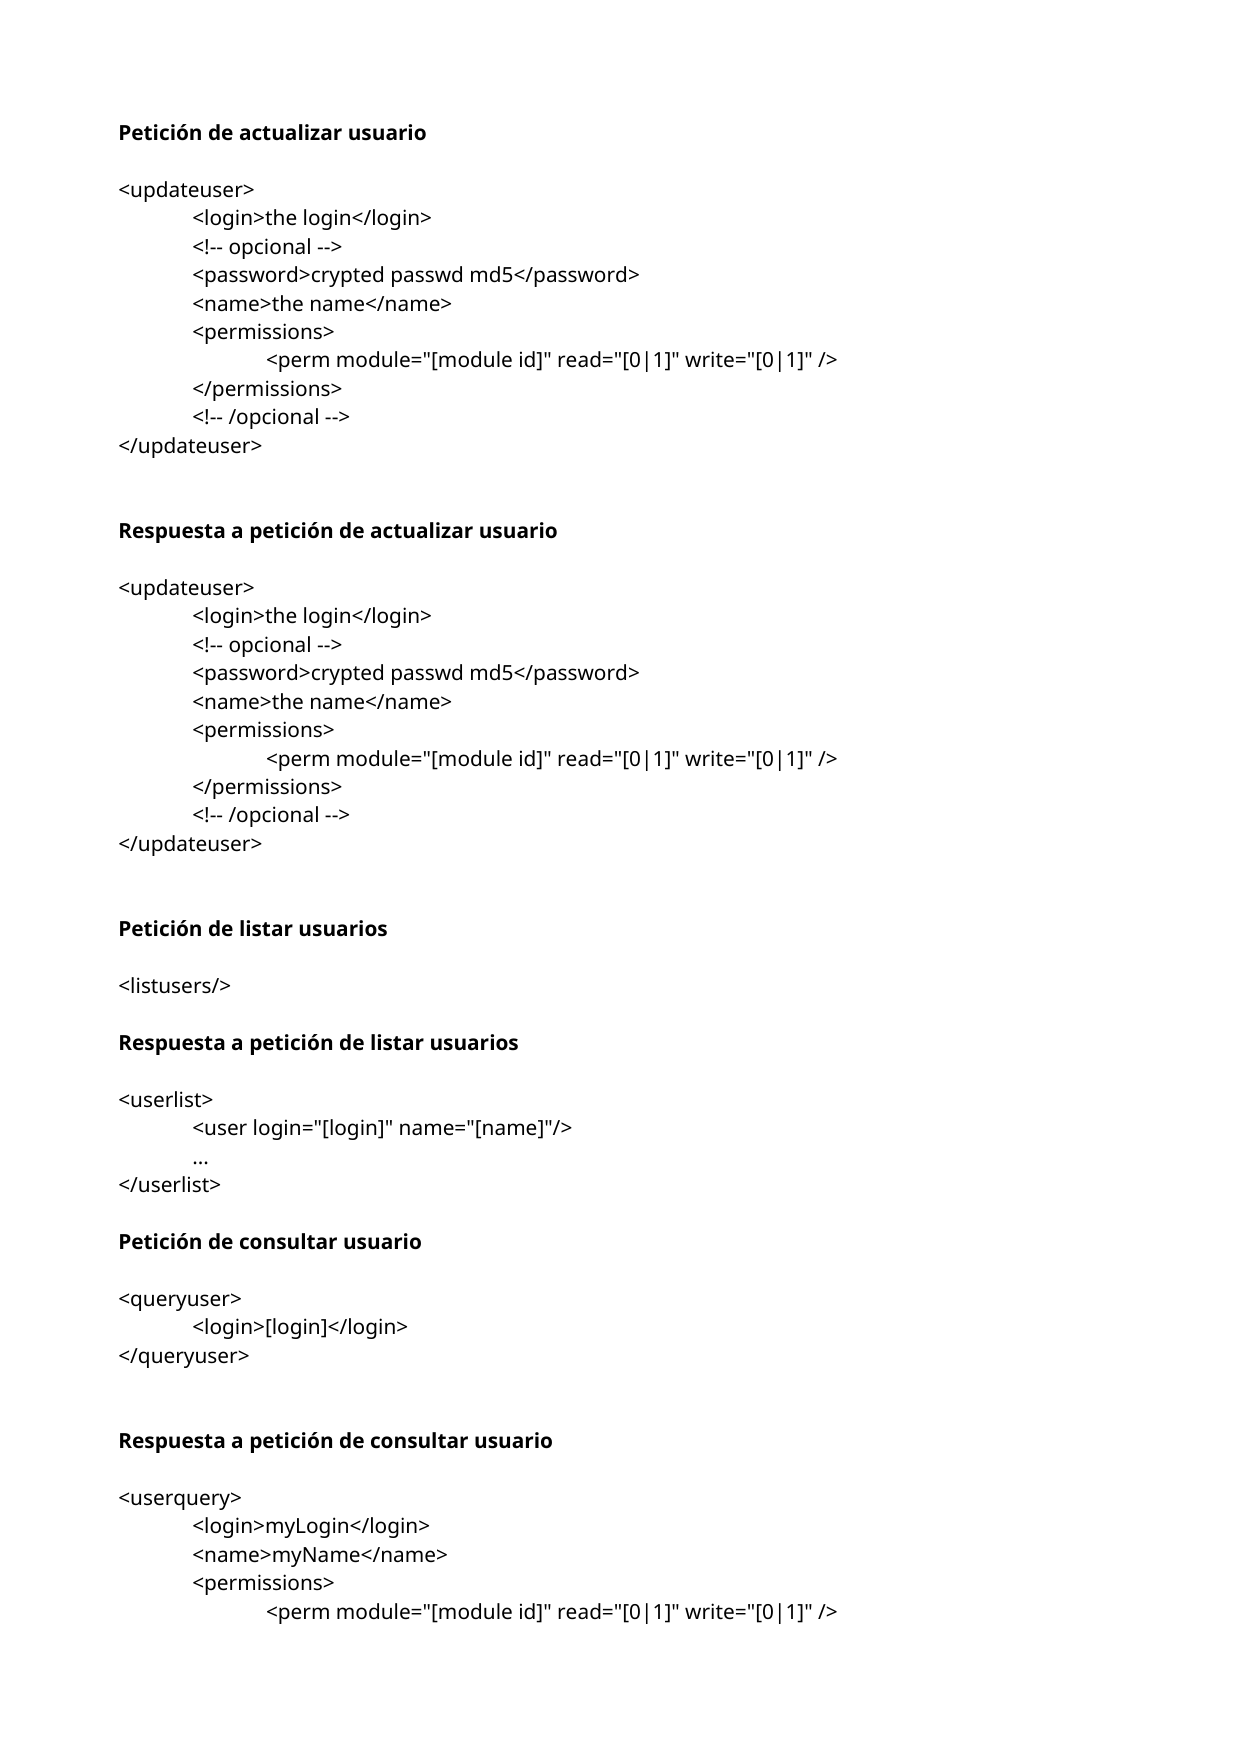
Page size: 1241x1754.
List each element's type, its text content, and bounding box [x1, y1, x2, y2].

text <login>the login</login> [118, 602, 1122, 630]
text <perm module="[module id]" read="[0|1]" write="[0|1]" /> [118, 346, 1122, 374]
text <userlist> [118, 1085, 1122, 1113]
text <!-- /opcional --> [118, 801, 1122, 829]
text <login>myLogin</login> [118, 1512, 1122, 1540]
text <login>[login]</login> [118, 1312, 1122, 1341]
text <permissions> [118, 317, 1122, 346]
text Respuesta a petición de consultar usuario [118, 1426, 1122, 1455]
text <listusers/> [118, 971, 1122, 1000]
text <updateuser> [118, 175, 1122, 203]
text ... [118, 1142, 1122, 1170]
text </updateuser> [118, 829, 1122, 857]
text <name>the name</name> [118, 687, 1122, 715]
text Petición de listar usuarios [118, 914, 1122, 943]
text <login>the login</login> [118, 203, 1122, 232]
text <!-- /opcional --> [118, 402, 1122, 431]
text </queryuser> [118, 1341, 1122, 1369]
text <queryuser> [118, 1284, 1122, 1312]
text <updateuser> [118, 573, 1122, 602]
text </updateuser> [118, 431, 1122, 459]
text <password>crypted passwd md5</password> [118, 260, 1122, 289]
text <userquery> [118, 1483, 1122, 1512]
text Respuesta a petición de listar usuarios [118, 1028, 1122, 1057]
text </userlist> [118, 1170, 1122, 1199]
text <!-- opcional --> [118, 232, 1122, 260]
text </permissions> [118, 772, 1122, 801]
text </permissions> [118, 374, 1122, 402]
text <perm module="[module id]" read="[0|1]" write="[0|1]" /> [118, 744, 1122, 772]
text <password>crypted passwd md5</password> [118, 658, 1122, 687]
text Petición de consultar usuario [118, 1227, 1122, 1256]
text Respuesta a petición de actualizar usuario [118, 516, 1122, 545]
text <!-- opcional --> [118, 630, 1122, 658]
text Petición de actualizar usuario [118, 118, 1122, 147]
text <perm module="[module id]" read="[0|1]" write="[0|1]" /> [118, 1597, 1122, 1625]
text <permissions> [118, 715, 1122, 744]
text <name>the name</name> [118, 289, 1122, 317]
text <permissions> [118, 1568, 1122, 1597]
text <name>myName</name> [118, 1540, 1122, 1568]
text <user login="[login]" name="[name]"/> [118, 1113, 1122, 1142]
